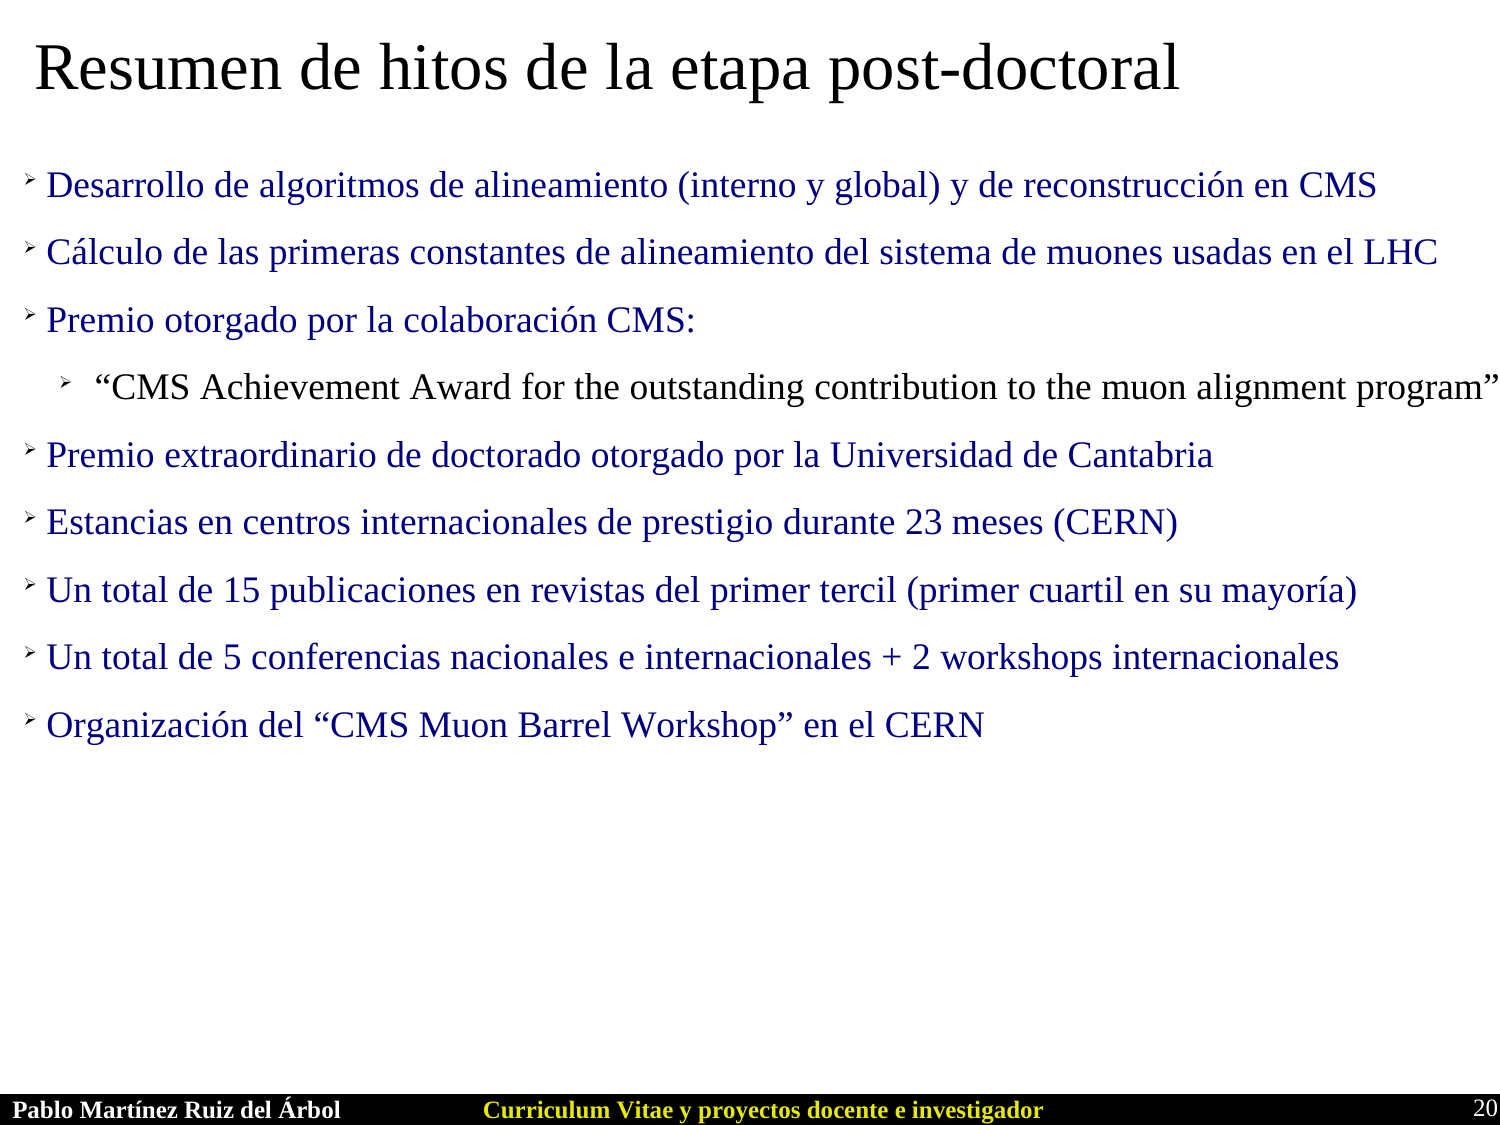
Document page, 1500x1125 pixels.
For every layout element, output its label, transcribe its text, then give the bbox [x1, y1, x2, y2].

text_box Desarrollo de algoritmos de alineamiento (interno y global) y de reconstrucción en CMS Cálculo de las primeras constantes de alineamiento del sistema de muones usadas en el LHC Premio otorgado por la colaboración CMS: “CMS Achievement Award for the outstanding contribution to the muon alignment program” Premio extraordinario de doctorado otorgado por la Universidad de Cantabria Estancias en centros internacionales de prestigio durante 23 meses (CERN) Un total de 15 publicaciones en revistas del primer tercil (primer cuartil en su mayoría) Un total de 5 conferencias nacionales e internacionales + 2 workshops internacionales Organización del “CMS Muon Barrel Workshop” en el CERN [4, 124, 1500, 867]
text_box Resumen de hitos de la etapa post-doctoral [6, 14, 1211, 122]
